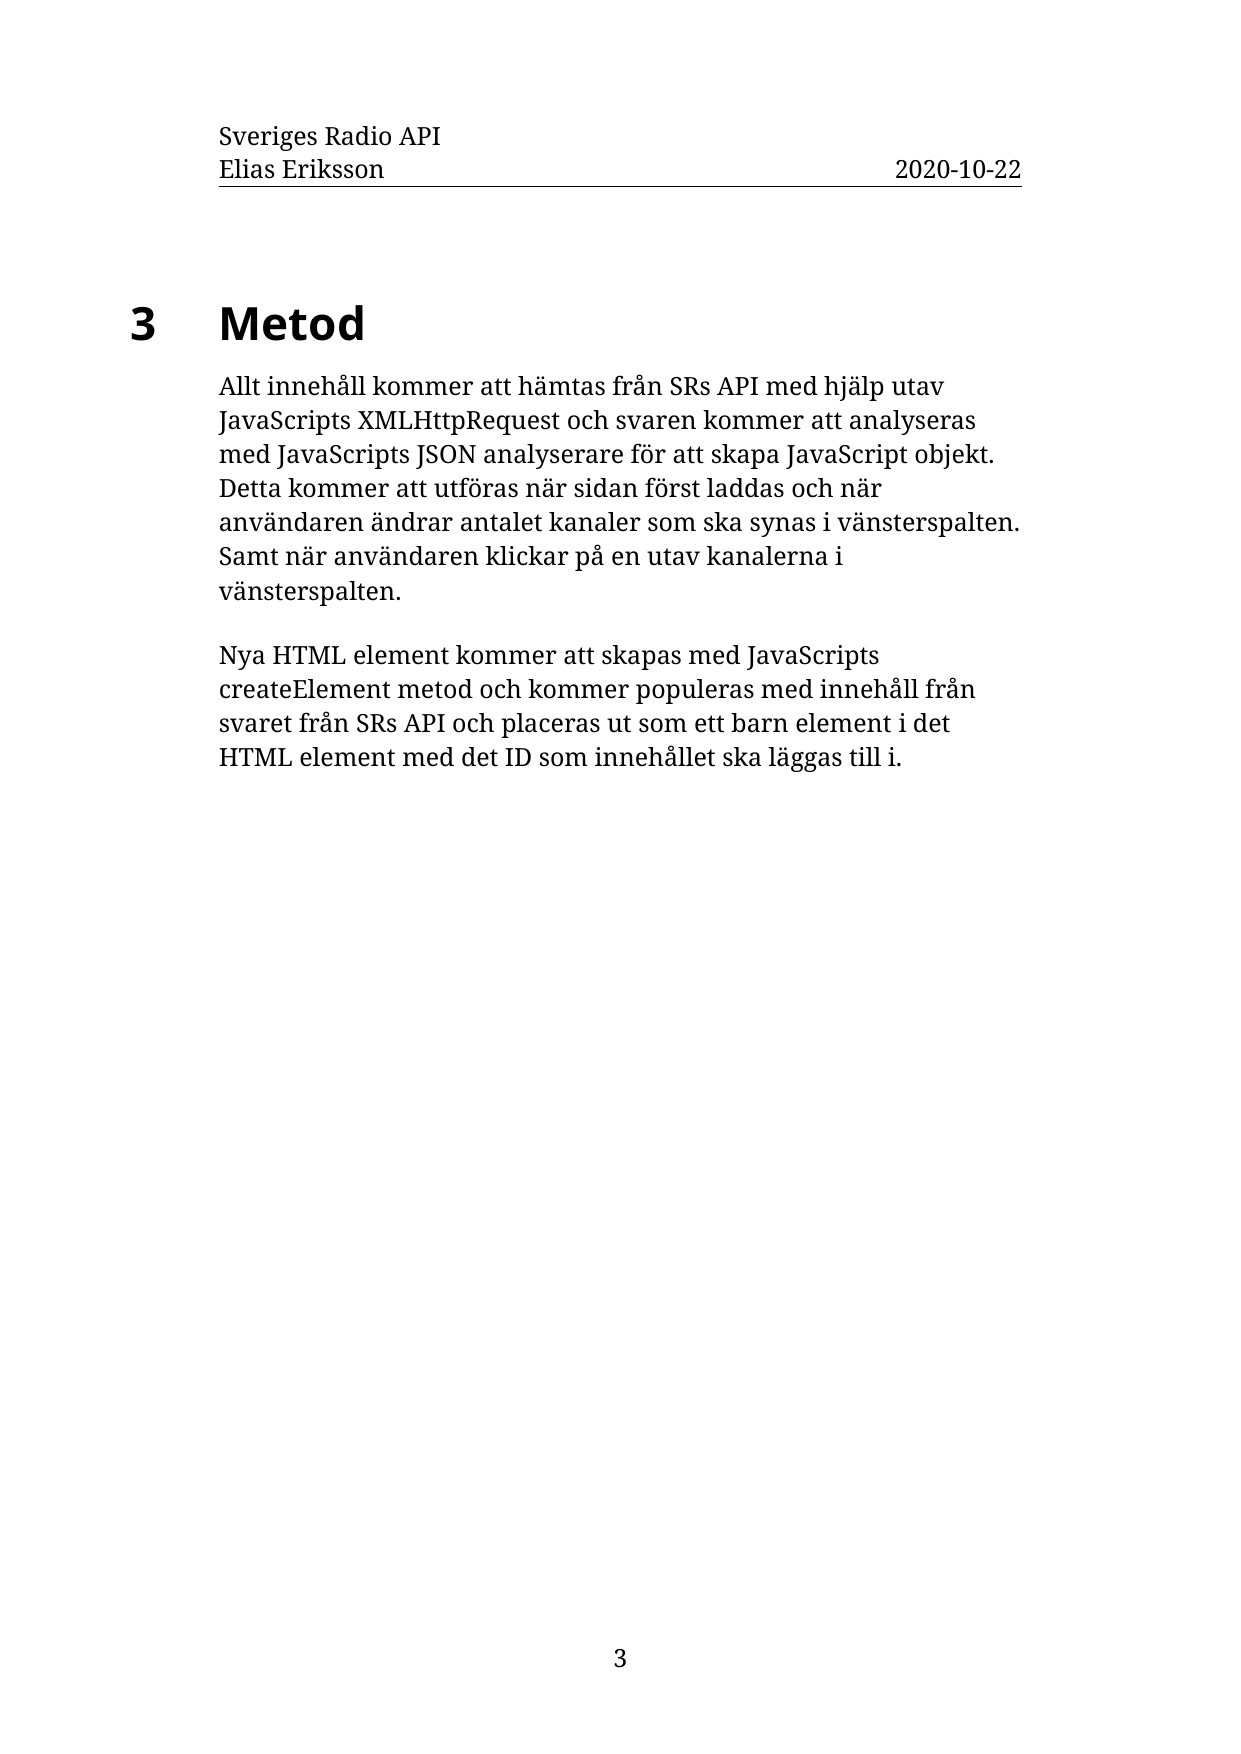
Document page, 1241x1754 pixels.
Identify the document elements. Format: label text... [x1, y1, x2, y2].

text Allt innehåll kommer att hämtas från SRs API med hjälp utav JavaScripts XMLHttpRequest och svaren kommer att analyseras med JavaScripts JSON analyserare för att skapa JavaScript objekt. Detta kommer att utföras när sidan först laddas och när användaren ändrar antalet kanaler som ska synas i vänsterspalten. Samt när användaren klickar på en utav kanalerna i vänsterspalten. [218, 369, 1022, 607]
text Nya HTML element kommer att skapas med JavaScripts createElement metod och kommer populeras med innehåll från svaret från SRs API och placeras ut som ett barn element i det HTML element med det ID som innehållet ska läggas till i. [218, 638, 1022, 774]
subtitle Metod [130, 291, 1022, 353]
